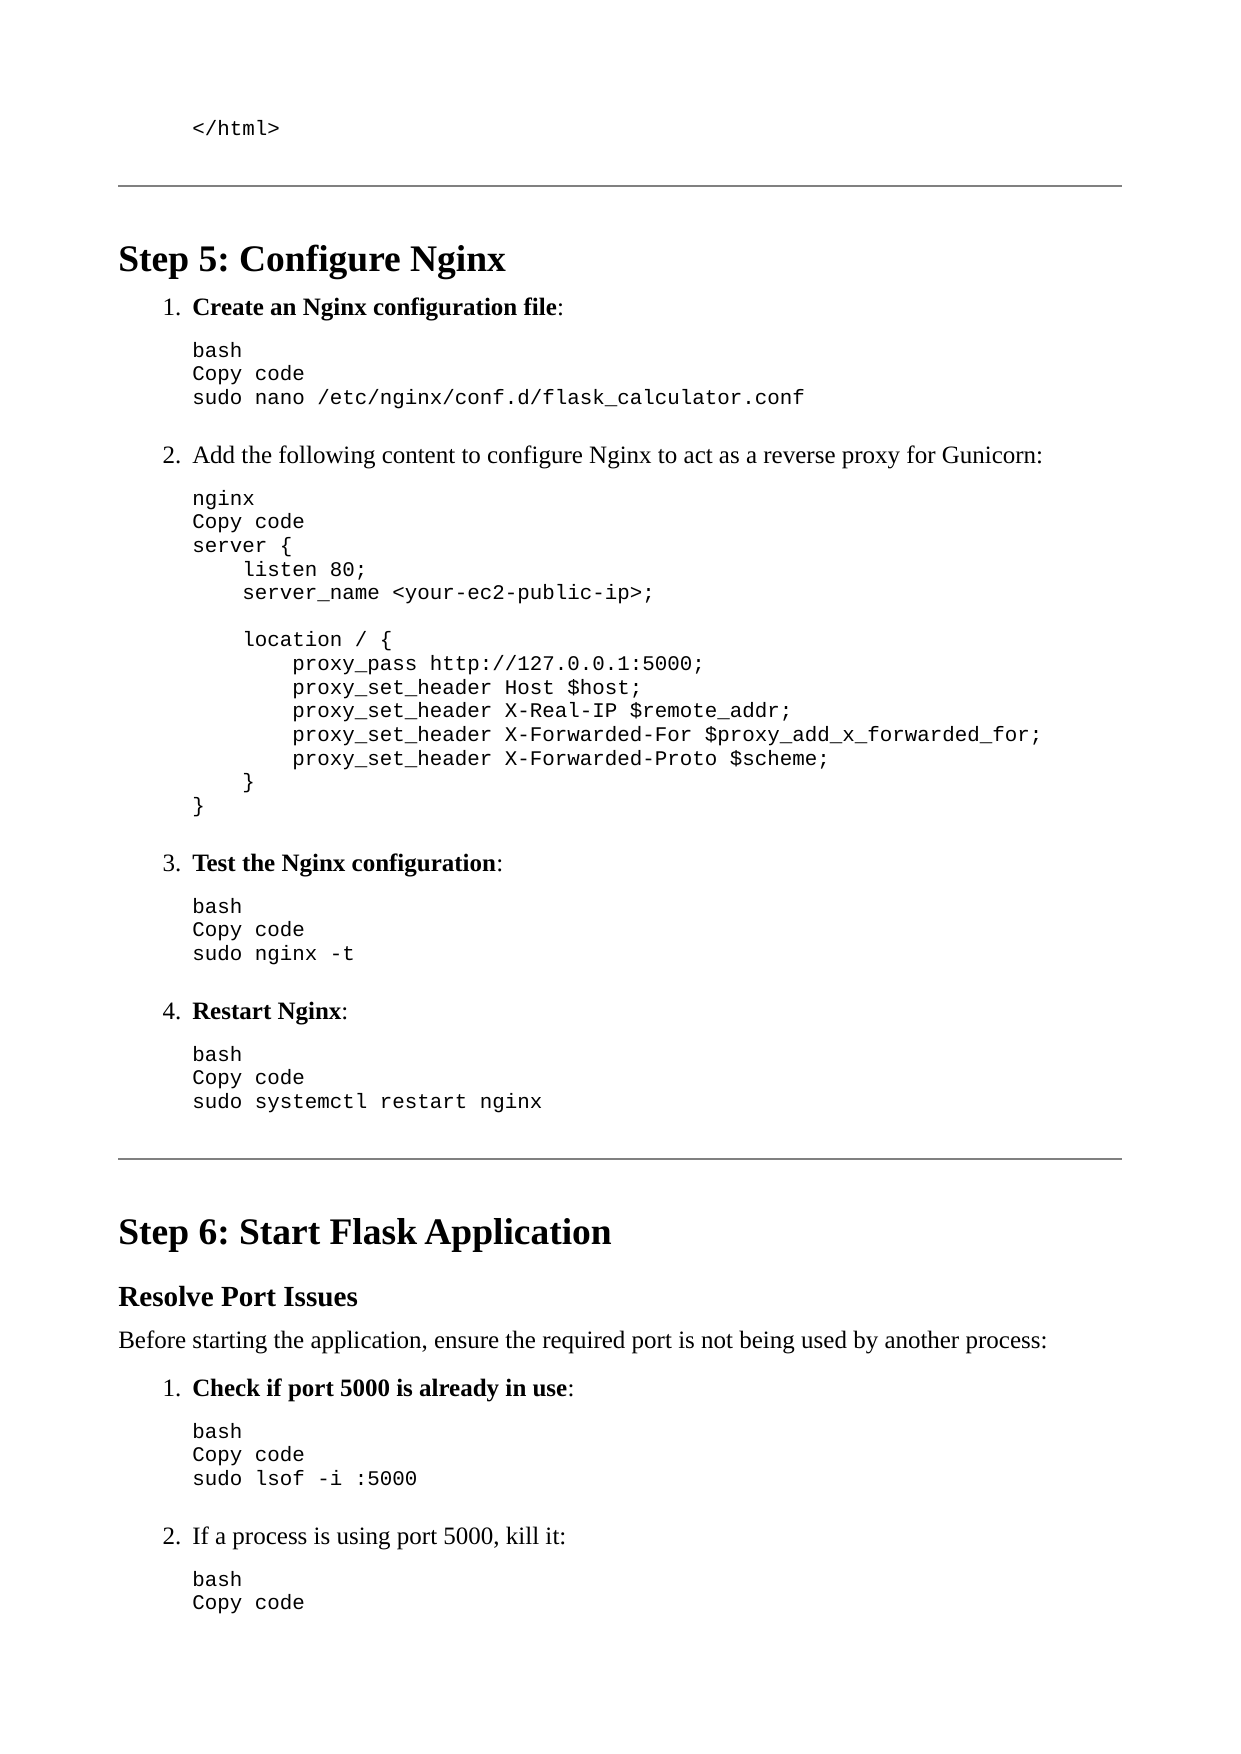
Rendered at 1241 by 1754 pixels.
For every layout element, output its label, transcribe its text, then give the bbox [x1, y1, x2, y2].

list bash [162, 1044, 1122, 1067]
list sudo systemctl restart nginx [162, 1091, 1122, 1115]
list } [162, 795, 1122, 819]
list server { [162, 535, 1122, 558]
list </html> [162, 118, 1122, 142]
list proxy_set_header X-Forwarded-Proto $scheme; [162, 748, 1122, 771]
subtitle Step 6: Start Flask Application [118, 1209, 1122, 1252]
list Create an Nginx configuration file: [162, 292, 1122, 321]
list server_name <your-ec2-public-ip>; [162, 582, 1122, 606]
list Copy code [162, 511, 1122, 535]
list nginx [162, 488, 1122, 511]
list Restart Nginx: [162, 996, 1122, 1025]
list bash [162, 1421, 1122, 1444]
list location / { [162, 629, 1122, 653]
subtitle Step 5: Configure Nginx [118, 236, 1122, 279]
list proxy_set_header Host $host; [162, 677, 1122, 700]
list Copy code [162, 1444, 1122, 1468]
list bash [162, 339, 1122, 363]
list sudo nano /etc/nginx/conf.d/flask_calculator.conf [162, 387, 1122, 411]
subtitle Resolve Port Issues [118, 1279, 1122, 1313]
list proxy_set_header X-Real-IP $remote_addr; [162, 700, 1122, 724]
list sudo nginx -t [162, 943, 1122, 967]
text Before starting the application, ensure the required port is not being used by another process: [118, 1326, 1122, 1354]
list Check if port 5000 is already in use: [162, 1373, 1122, 1402]
list Test the Nginx configuration: [162, 848, 1122, 877]
list Copy code [162, 1067, 1122, 1091]
list Copy code [162, 919, 1122, 943]
list Copy code [162, 1592, 1122, 1616]
list Copy code [162, 363, 1122, 387]
list bash [162, 896, 1122, 919]
list Add the following content to configure Nginx to act as a reverse proxy for Gunicorn: [162, 440, 1122, 469]
list listen 80; [162, 558, 1122, 582]
list proxy_set_header X-Forwarded-For $proxy_add_x_forwarded_for; [162, 724, 1122, 748]
list proxy_pass http://127.0.0.1:5000; [162, 653, 1122, 677]
list If a process is using port 5000, kill it: [162, 1521, 1122, 1550]
list } [162, 771, 1122, 795]
list bash [162, 1569, 1122, 1592]
list sudo lsof -i :5000 [162, 1468, 1122, 1492]
